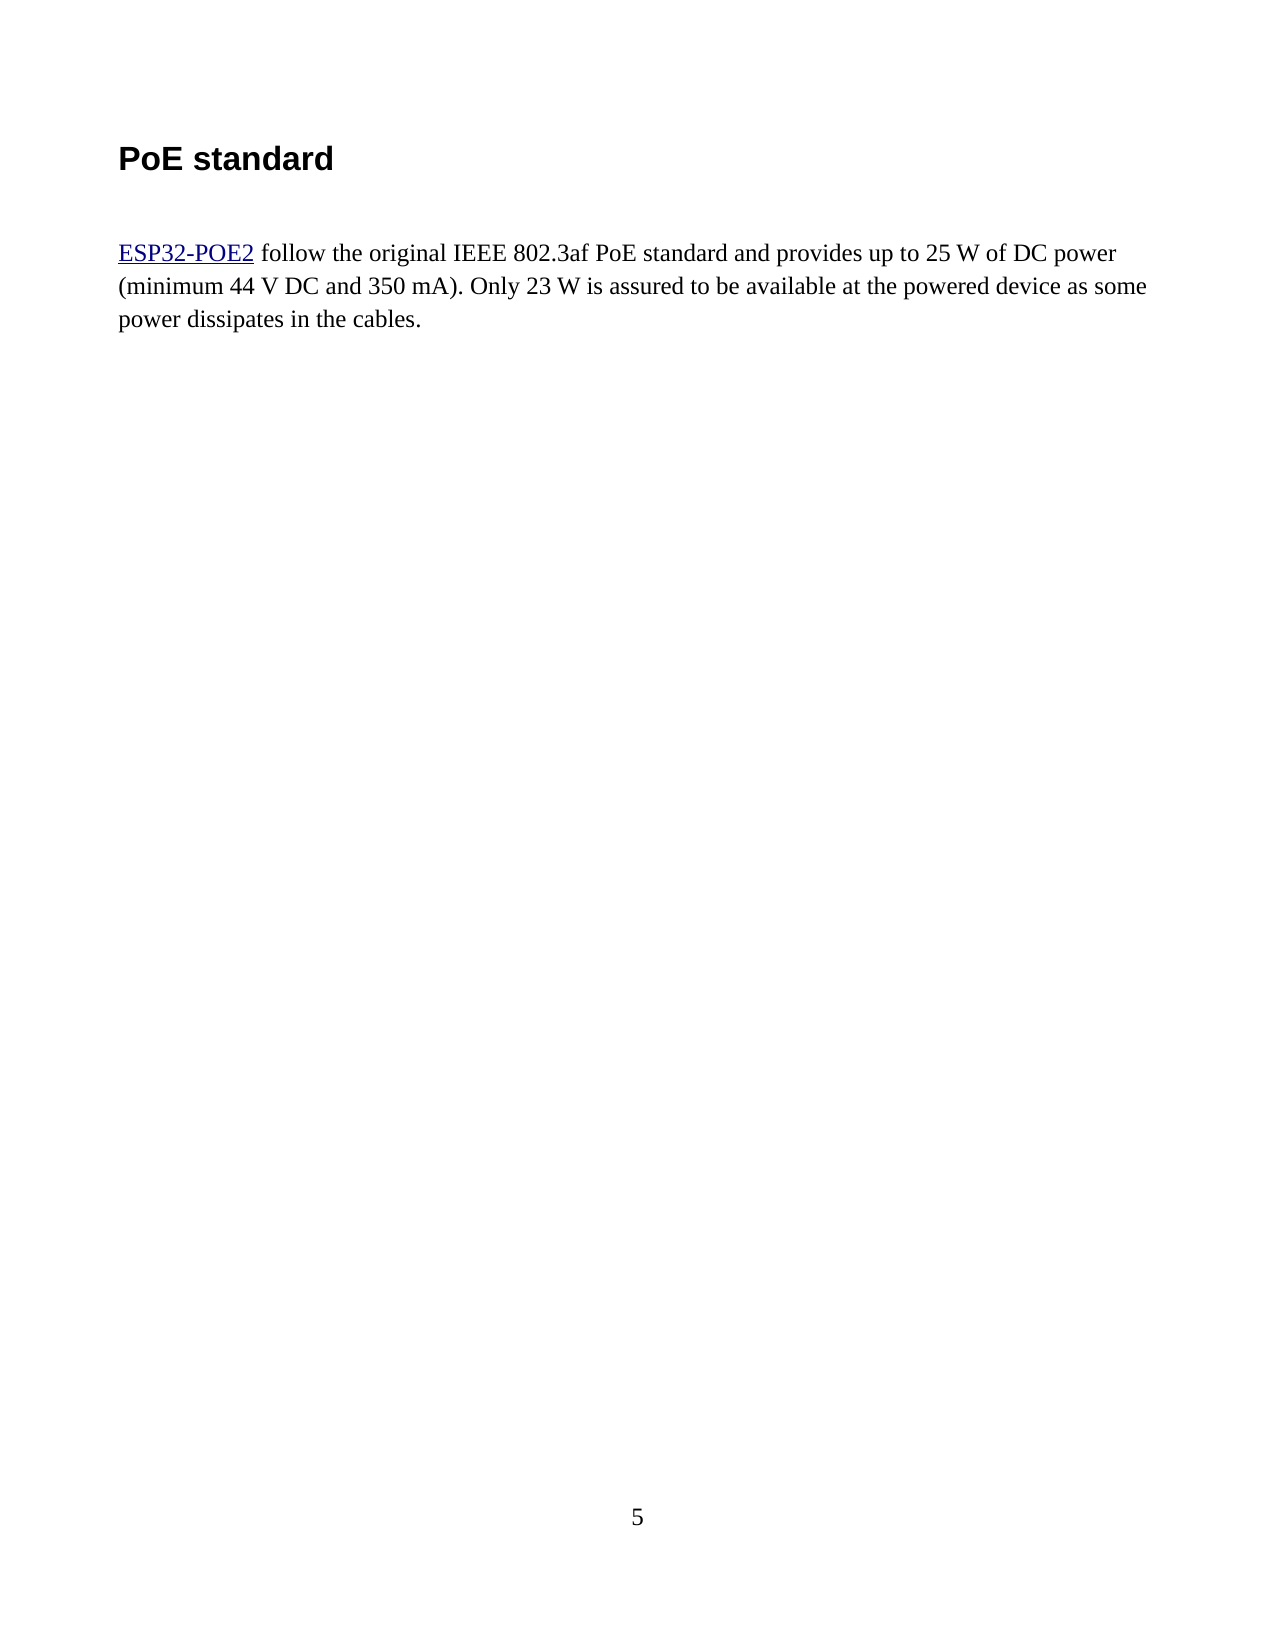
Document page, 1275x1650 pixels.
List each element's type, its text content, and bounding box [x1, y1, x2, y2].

subtitle PoE standard [118, 139, 1157, 178]
text ESP32-POE2 follow the original IEEE 802.3af PoE standard and provides up to 25 W of DC power (minimum 44 V DC and 350 mA). Only 23 W is assured to be available at the powered device as some power dissipates in the cables. [118, 238, 1157, 332]
